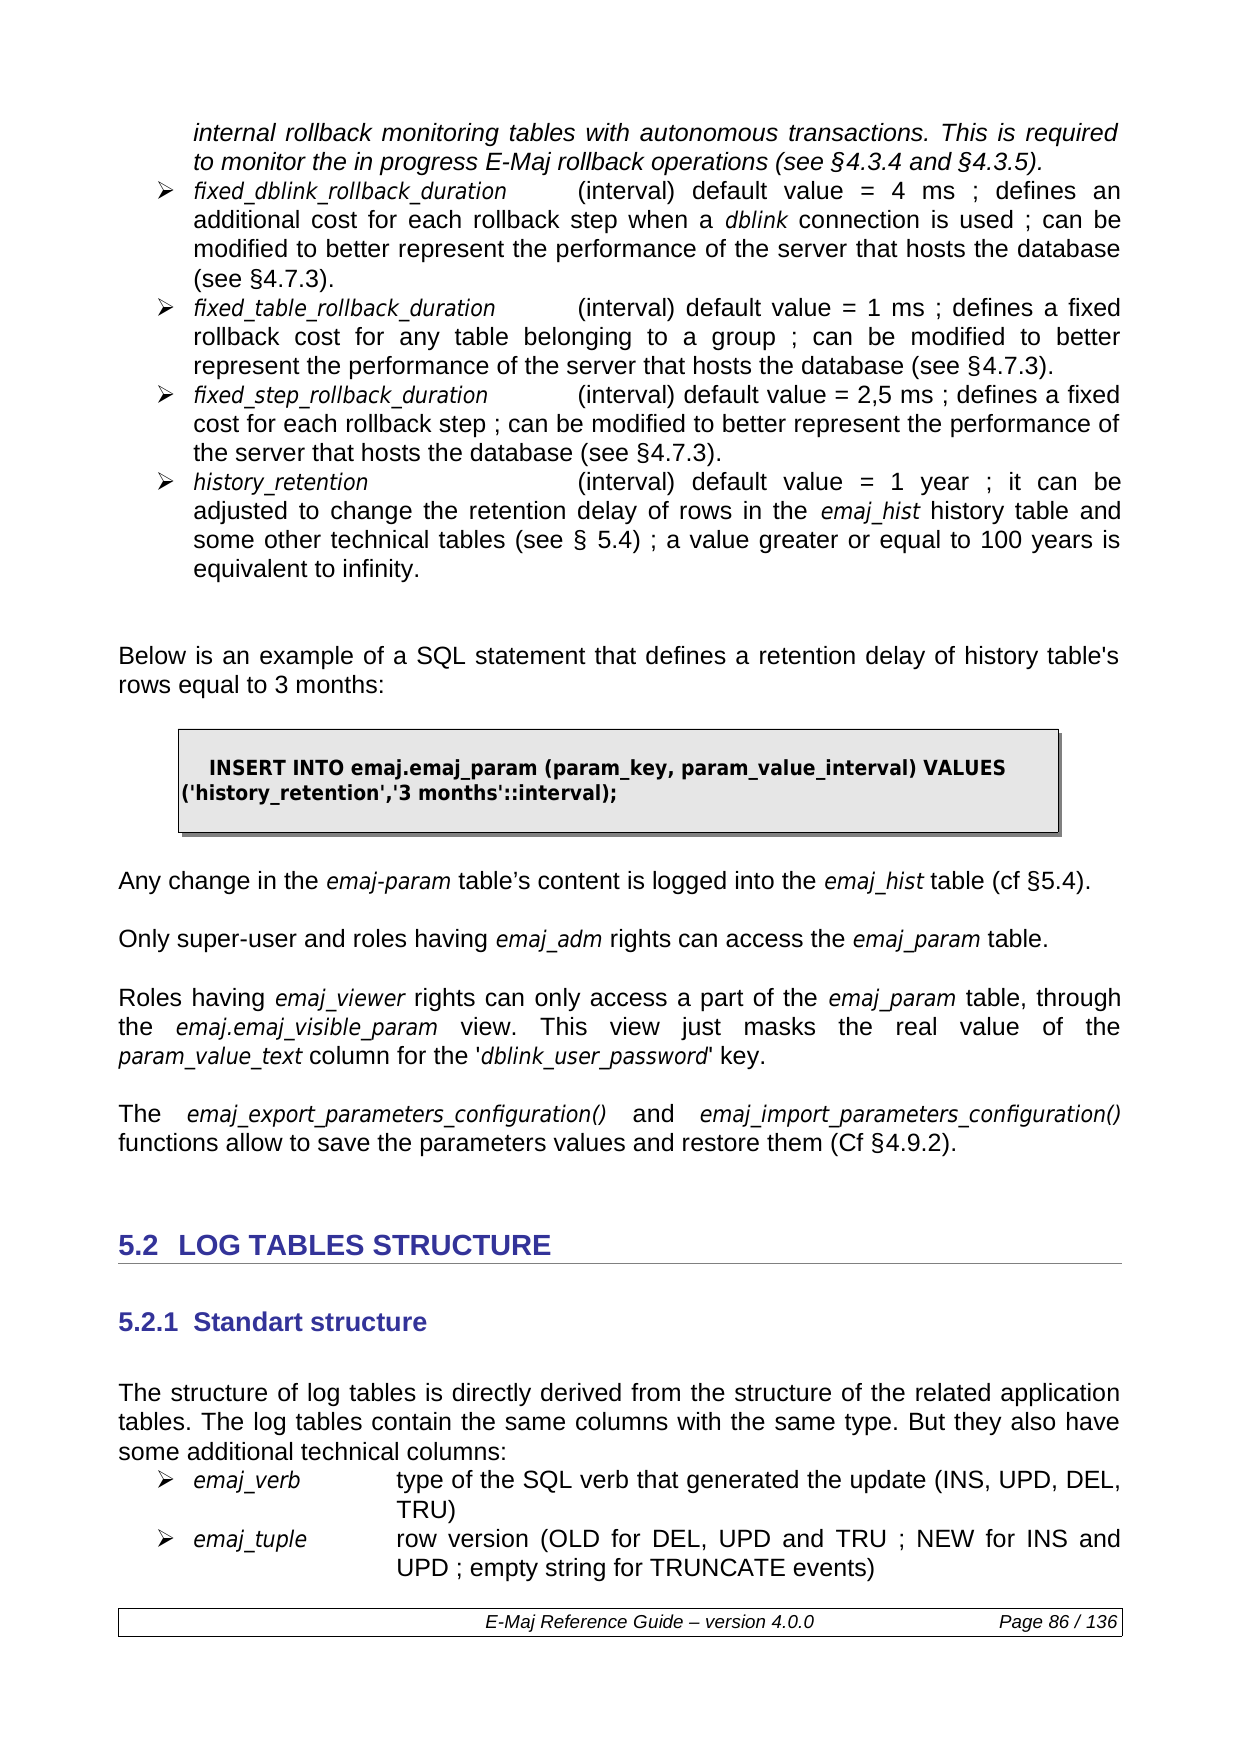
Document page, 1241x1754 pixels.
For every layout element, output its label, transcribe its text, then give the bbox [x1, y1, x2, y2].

subtitle Log tables structure [118, 1227, 1122, 1263]
list fixed_step_rollback_duration (interval) default value = 2,5 ms ; defines a fixed cost for each rollback step ; can be modified to better represent the performance of the server that hosts the database (see §4.7.3). [156, 380, 1122, 467]
text Roles having emaj_viewer rights can only access a part of the emaj_param table, through the emaj.emaj_visible_param view. This view just masks the real value of the param_value_text column for the 'dblink_user_password' key. [118, 982, 1122, 1069]
list history_retention (interval) default value = 1 year ; it can be adjusted to change the retention delay of rows in the emaj_hist history table and some other technical tables (see § 5.4) ; a value greater or equal to 100 years is equivalent to infinity. [156, 467, 1122, 583]
text INSERT INTO emaj.emaj_param (param_key, param_value_interval) VALUES ('history_retention','3 months'::interval); [179, 753, 1058, 802]
text Below is an example of a SQL statement that defines a retention delay of history table's rows equal to 3 months: [118, 641, 1122, 699]
subtitle Standart structure [118, 1306, 1122, 1337]
text The structure of log tables is directly derived from the structure of the related application tables. The log tables contain the same columns with the same type. But they also have some additional technical columns: [118, 1378, 1122, 1465]
list internal rollback monitoring tables with autonomous transactions. This is required to monitor the in progress E-Maj rollback operations (see §4.3.4 and §4.3.5). [156, 118, 1122, 176]
list emaj_verb type of the SQL verb that generated the update (INS, UPD, DEL, TRU) [156, 1465, 1122, 1523]
text Any change in the emaj-param table’s content is logged into the emaj_hist table (cf §5.4). [118, 866, 1122, 895]
text The emaj_export_parameters_configuration() and emaj_import_parameters_configuration() functions allow to save the parameters values and restore them (Cf §4.9.2). [118, 1099, 1122, 1157]
list fixed_dblink_rollback_duration (interval) default value = 4 ms ; defines an additional cost for each rollback step when a dblink connection is used ; can be modified to better represent the performance of the server that hosts the database (see §4.7.3). [156, 176, 1122, 292]
list emaj_tuple row version (OLD for DEL, UPD and TRU ; NEW for INS and UPD ; empty string for TRUNCATE events) [156, 1523, 1122, 1582]
text Only super-user and roles having emaj_adm rights can access the emaj_param table. [118, 924, 1122, 953]
list fixed_table_rollback_duration (interval) default value = 1 ms ; defines a fixed rollback cost for any table belonging to a group ; can be modified to better represent the performance of the server that hosts the database (see §4.7.3). [156, 292, 1122, 380]
